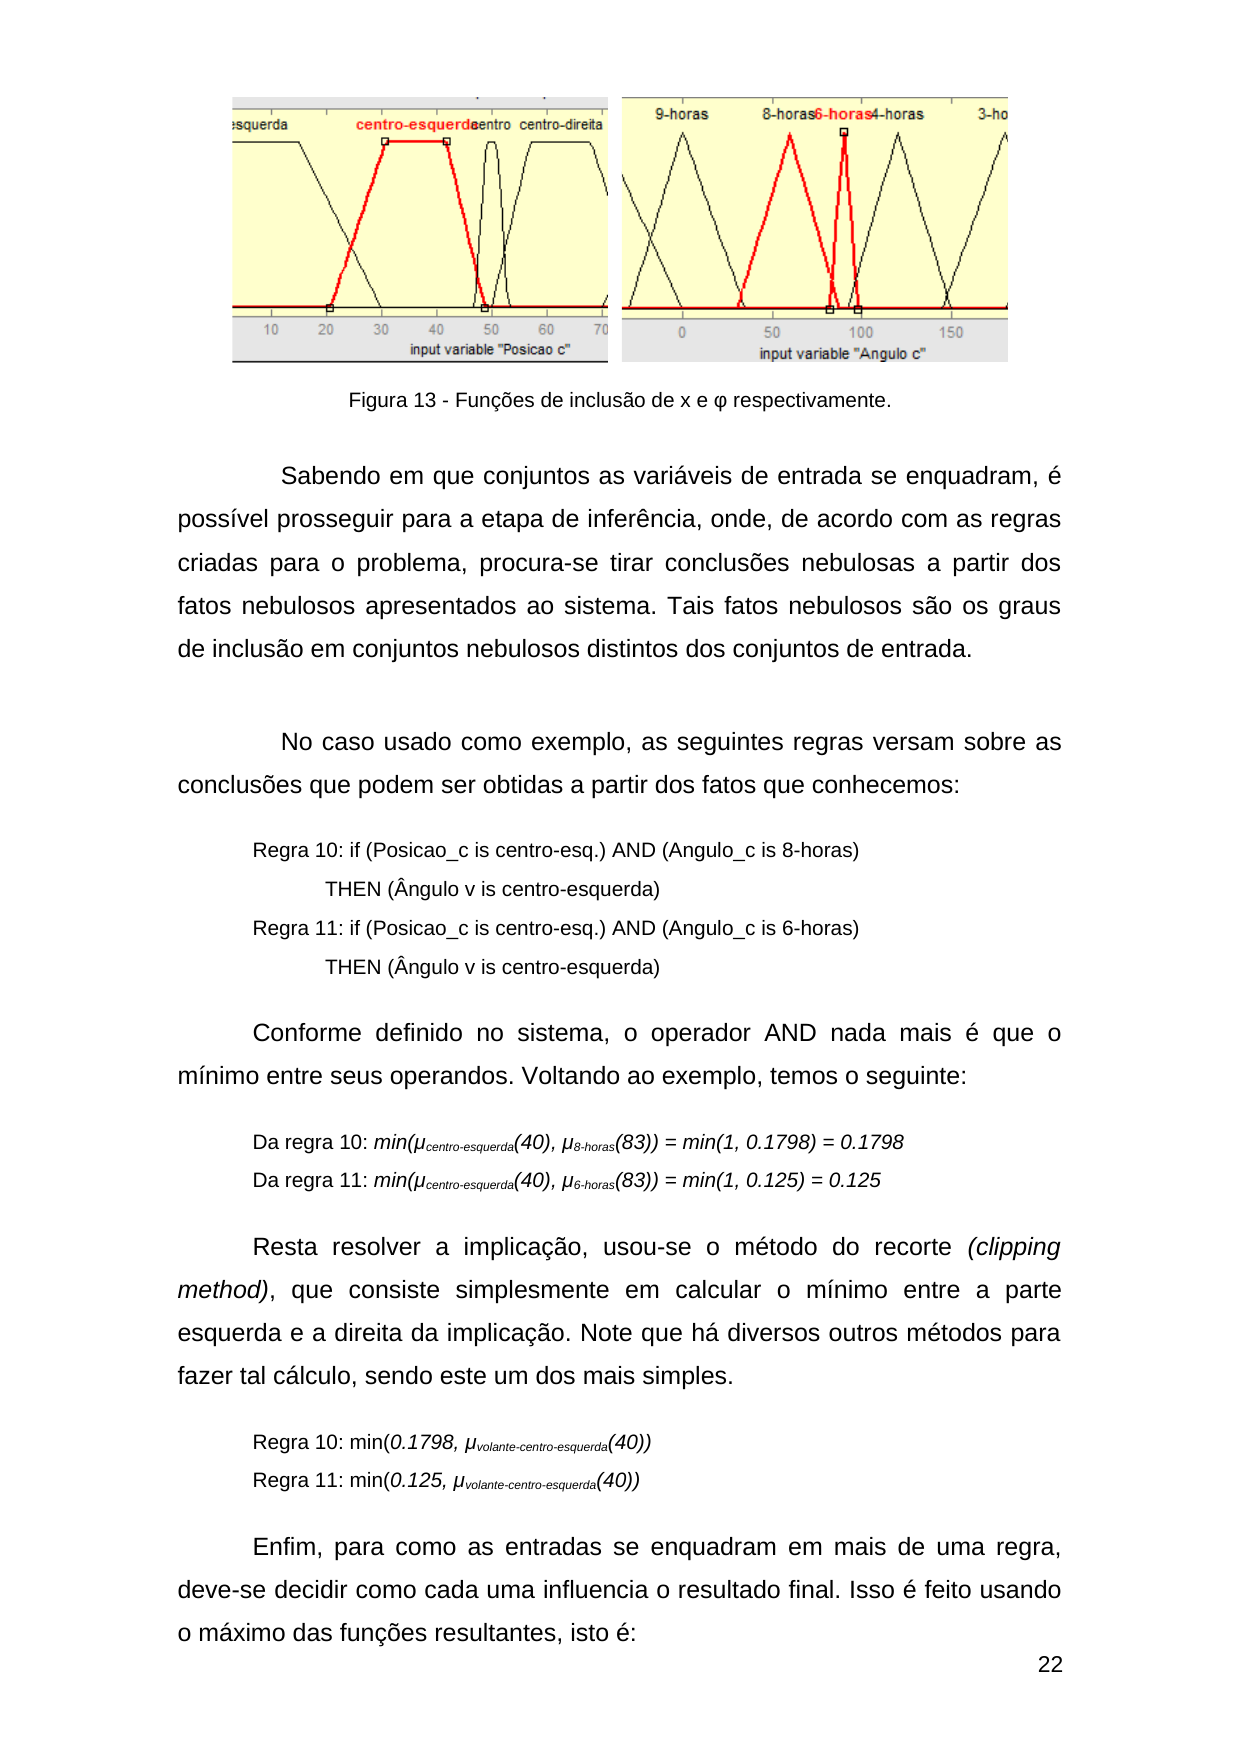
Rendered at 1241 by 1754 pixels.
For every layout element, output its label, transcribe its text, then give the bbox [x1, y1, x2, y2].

text Da regra 11: min(μcentro-esquerda(40), μ6-horas(83)) = min(1, 0.125) = 0.125 [177, 1168, 1063, 1192]
text Regra 10: if (Posicao_c is centro-esq.) AND (Angulo_c is 8-horas) [177, 838, 1063, 862]
text Resta resolver a implicação, usou-se o método do recorte (clipping method), que consiste simplesmente em calcular o mínimo entre a parte esquerda e a direita da implicação. Note que há diversos outros métodos para fazer tal cálculo, sendo este um dos mais simples. [177, 1232, 1063, 1390]
text Da regra 10: min(μcentro-esquerda(40), μ8-horas(83)) = min(1, 0.1798) = 0.1798 [177, 1129, 1063, 1153]
text Conforme definido no sistema, o operador AND nada mais é que o mínimo entre seus operandos. Voltando ao exemplo, temos o seguinte: [177, 1018, 1063, 1090]
text Regra 11: if (Posicao_c is centro-esq.) AND (Angulo_c is 6-horas) [177, 916, 1063, 940]
text Regra 11: min(0.125, μvolante-centro-esquerda(40)) [177, 1468, 1063, 1492]
text Figura 13 - Funções de inclusão de x e φ respectivamente. [177, 388, 1063, 412]
text THEN (Ângulo v is centro-esquerda) [177, 954, 1063, 978]
picture [232, 97, 608, 363]
picture [621, 97, 1008, 362]
text Regra 10: min(0.1798, μvolante-centro-esquerda(40)) [177, 1429, 1063, 1453]
text No caso usado como exemplo, as seguintes regras versam sobre as conclusões que podem ser obtidas a partir dos fatos que conhecemos: [177, 727, 1063, 799]
text Enfim, para como as entradas se enquadram em mais de uma regra, deve-se decidir como cada uma influencia o resultado final. Isso é feito usando o máximo das funções resultantes, isto é: [177, 1532, 1063, 1647]
text Sabendo em que conjuntos as variáveis de entrada se enquadram, é possível prosseguir para a etapa de inferência, onde, de acordo com as regras criadas para o problema, procura-se tirar conclusões nebulosas a partir dos fatos nebulosos apresentados ao sistema. Tais fatos nebulosos são os graus de inclusão em conjuntos nebulosos distintos dos conjuntos de entrada. [177, 461, 1063, 663]
text THEN (Ângulo v is centro-esquerda) [177, 877, 1063, 901]
